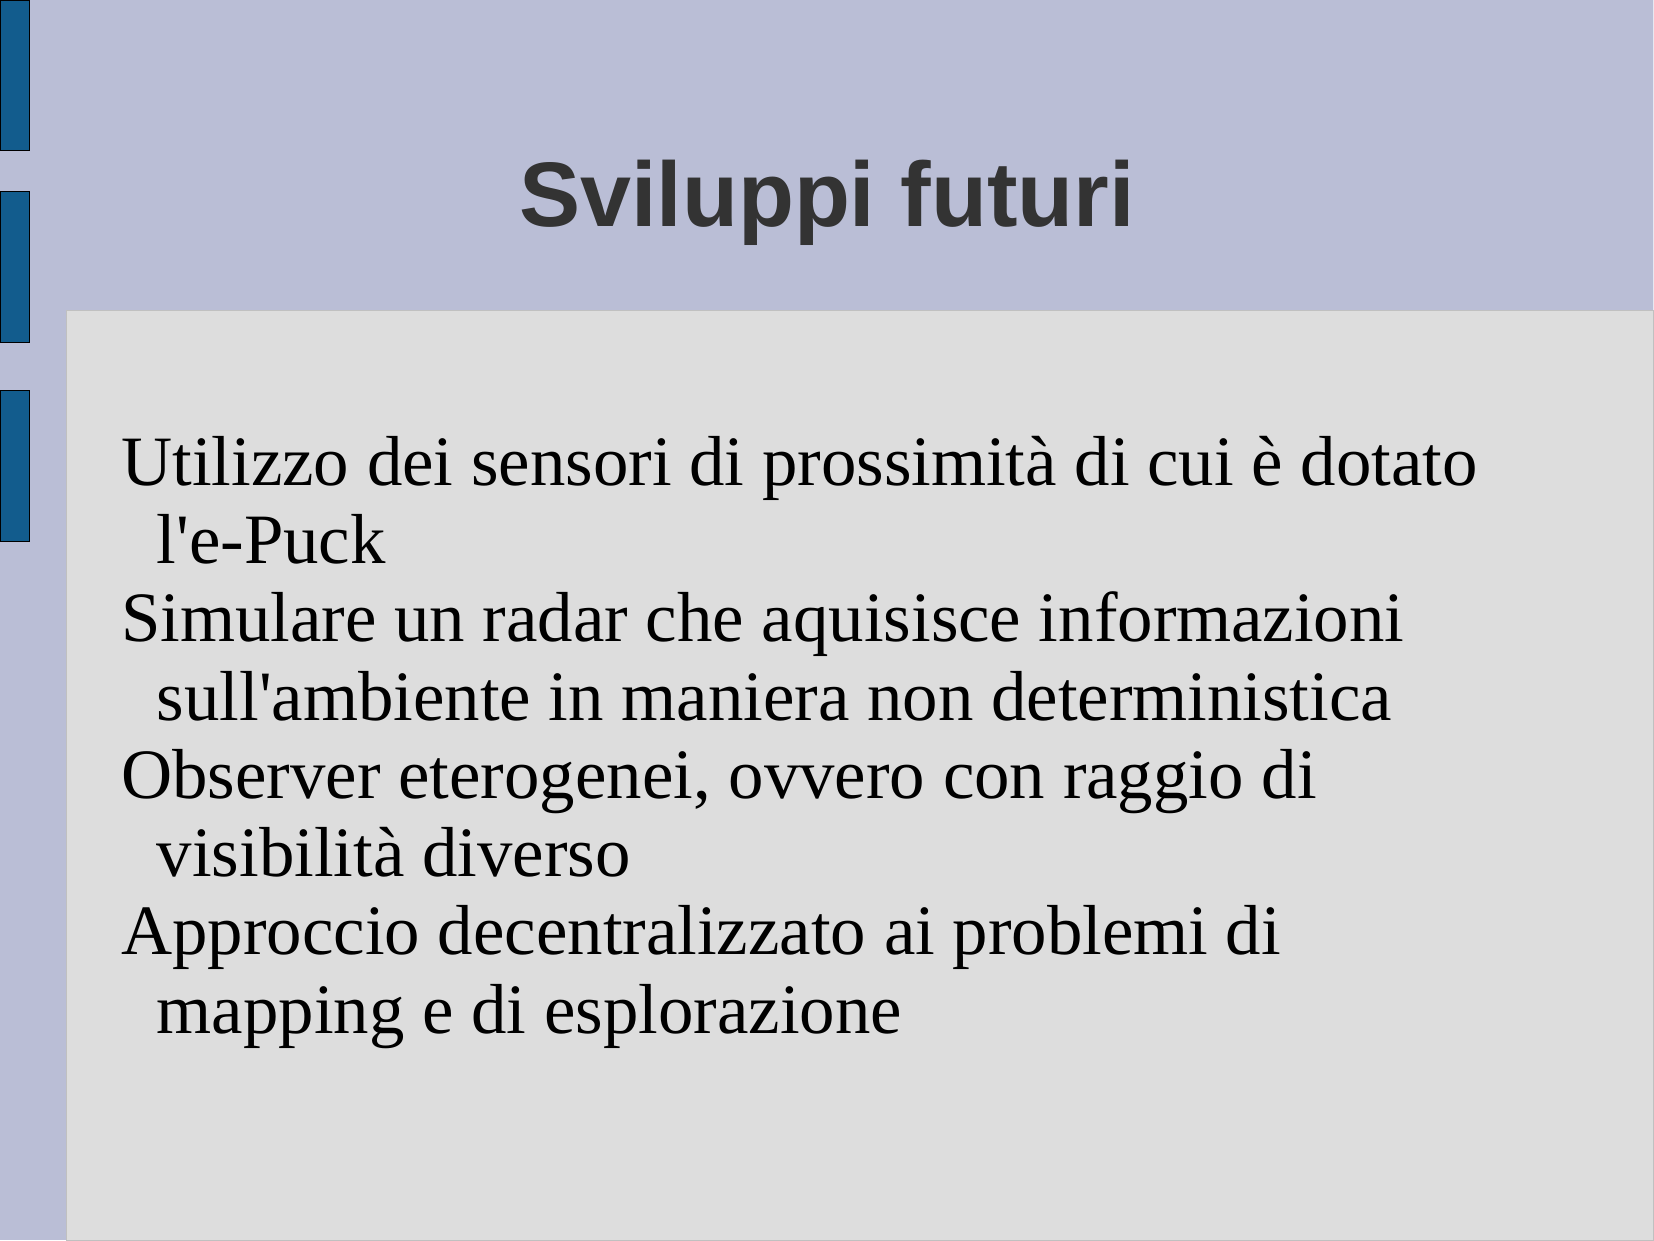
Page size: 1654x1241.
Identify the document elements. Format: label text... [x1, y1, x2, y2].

title Sviluppi futuri [121, 91, 1534, 299]
subtitle Utilizzo dei sensori di prossimità di cui è dotato l'e-Puck Simulare un radar che aquisisce informazioni sull'ambiente in maniera non deterministica Observer eterogenei, ovvero con raggio di visibilità diverso Approccio decentralizzato ai problemi di mapping e di esplorazione [121, 344, 1534, 1127]
